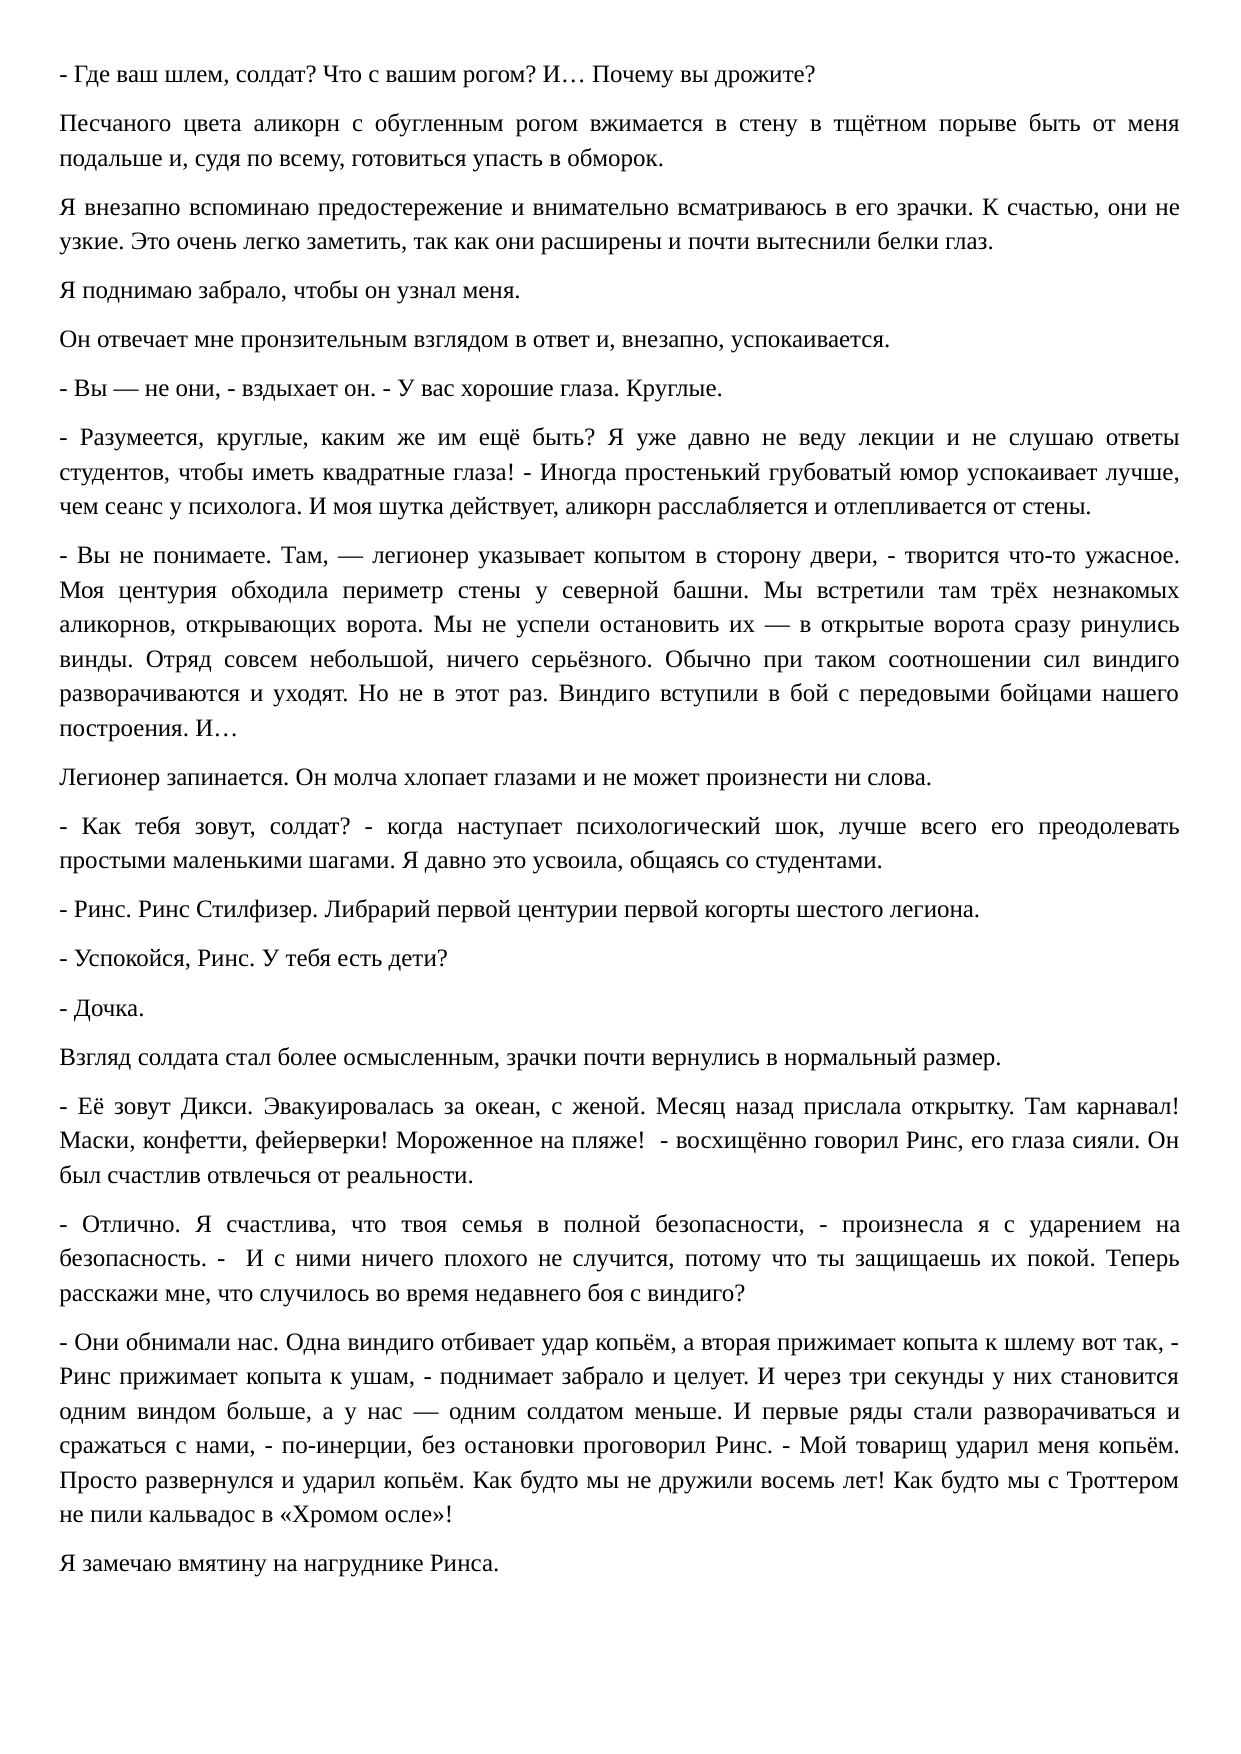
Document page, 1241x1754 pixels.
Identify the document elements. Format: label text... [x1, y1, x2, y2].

text Взгляд солдата стал более осмысленным, зрачки почти вернулись в нормальный размер. [59, 1042, 1181, 1070]
text - Они обнимали нас. Одна виндиго отбивает удар копьём, а вторая прижимает копыта к шлему вот так, - Ринс прижимает копыта к ушам, - поднимает забрало и целует. И через три секунды у них становится одним виндом больше, а у нас — одним солдатом меньше. И первые ряды стали разворачиваться и сражаться с нами, - по-инерции, без остановки проговорил Ринс. - Мой товарищ ударил меня копьём. Просто развернулся и ударил копьём. Как будто мы не дружили восемь лет! Как будто мы с Троттером не пили кальвадос в «Хромом осле»! [59, 1327, 1181, 1528]
text Он отвечает мне пронзительным взглядом в ответ и, внезапно, успокаивается. [59, 324, 1181, 353]
text - Успокойся, Ринс. У тебя есть дети? [59, 943, 1181, 972]
text - Её зовут Дикси. Эвакуировалась за океан, с женой. Месяц назад прислала открытку. Там карнавал! Маски, конфетти, фейерверки! Мороженное на пляже! - восхищённо говорил Ринс, его глаза сияли. Он был счастлив отвлечься от реальности. [59, 1091, 1181, 1188]
text - Где ваш шлем, солдат? Что с вашим рогом? И… Почему вы дрожите? [59, 59, 1181, 88]
text - Отлично. Я счастлива, что твоя семья в полной безопасности, - произнесла я с ударением на безопасность. - И с ними ничего плохого не случится, потому что ты защищаешь их покой. Теперь расскажи мне, что случилось во время недавнего боя с виндиго? [59, 1209, 1181, 1306]
text Песчаного цвета аликорн с обугленным рогом вжимается в стену в тщётном порыве быть от меня подальше и, судя по всему, готовиться упасть в обморок. [59, 108, 1181, 171]
text Легионер запинается. Он молча хлопает глазами и не может произнести ни слова. [59, 762, 1181, 791]
text Я внезапно вспоминаю предостережение и внимательно всматриваюсь в его зрачки. К счастью, они не узкие. Это очень легко заметить, так как они расширены и почти вытеснили белки глаз. [59, 192, 1181, 255]
text Я замечаю вмятину на нагруднике Ринса. [59, 1548, 1181, 1577]
text - Дочка. [59, 993, 1181, 1021]
text - Вы не понимаете. Там, — легионер указывает копытом в сторону двери, - творится что-то ужасное. Моя центурия обходила периметр стены у северной башни. Мы встретили там трёх незнакомых аликорнов, открывающих ворота. Мы не успели остановить их — в открытые ворота сразу ринулись винды. Отряд совсем небольшой, ничего серьёзного. Обычно при таком соотношении сил виндиго разворачиваются и уходят. Но не в этот раз. Виндиго вступили в бой с передовыми бойцами нашего построения. И… [59, 540, 1181, 742]
text - Ринс. Ринс Стилфизер. Либрарий первой центурии первой когорты шестого легиона. [59, 894, 1181, 923]
text - Вы — не они, - вздыхает он. - У вас хорошие глаза. Круглые. [59, 373, 1181, 402]
text - Разумеется, круглые, каким же им ещё быть? Я уже давно не веду лекции и не слушаю ответы студентов, чтобы иметь квадратные глаза! - Иногда простенький грубоватый юмор успокаивает лучше, чем сеанс у психолога. И моя шутка действует, аликорн расслабляется и отлепливается от стены. [59, 422, 1181, 520]
text Я поднимаю забрало, чтобы он узнал меня. [59, 275, 1181, 304]
text - Как тебя зовут, солдат? - когда наступает психологический шок, лучше всего его преодолевать простыми маленькими шагами. Я давно это усвоила, общаясь со студентами. [59, 811, 1181, 874]
